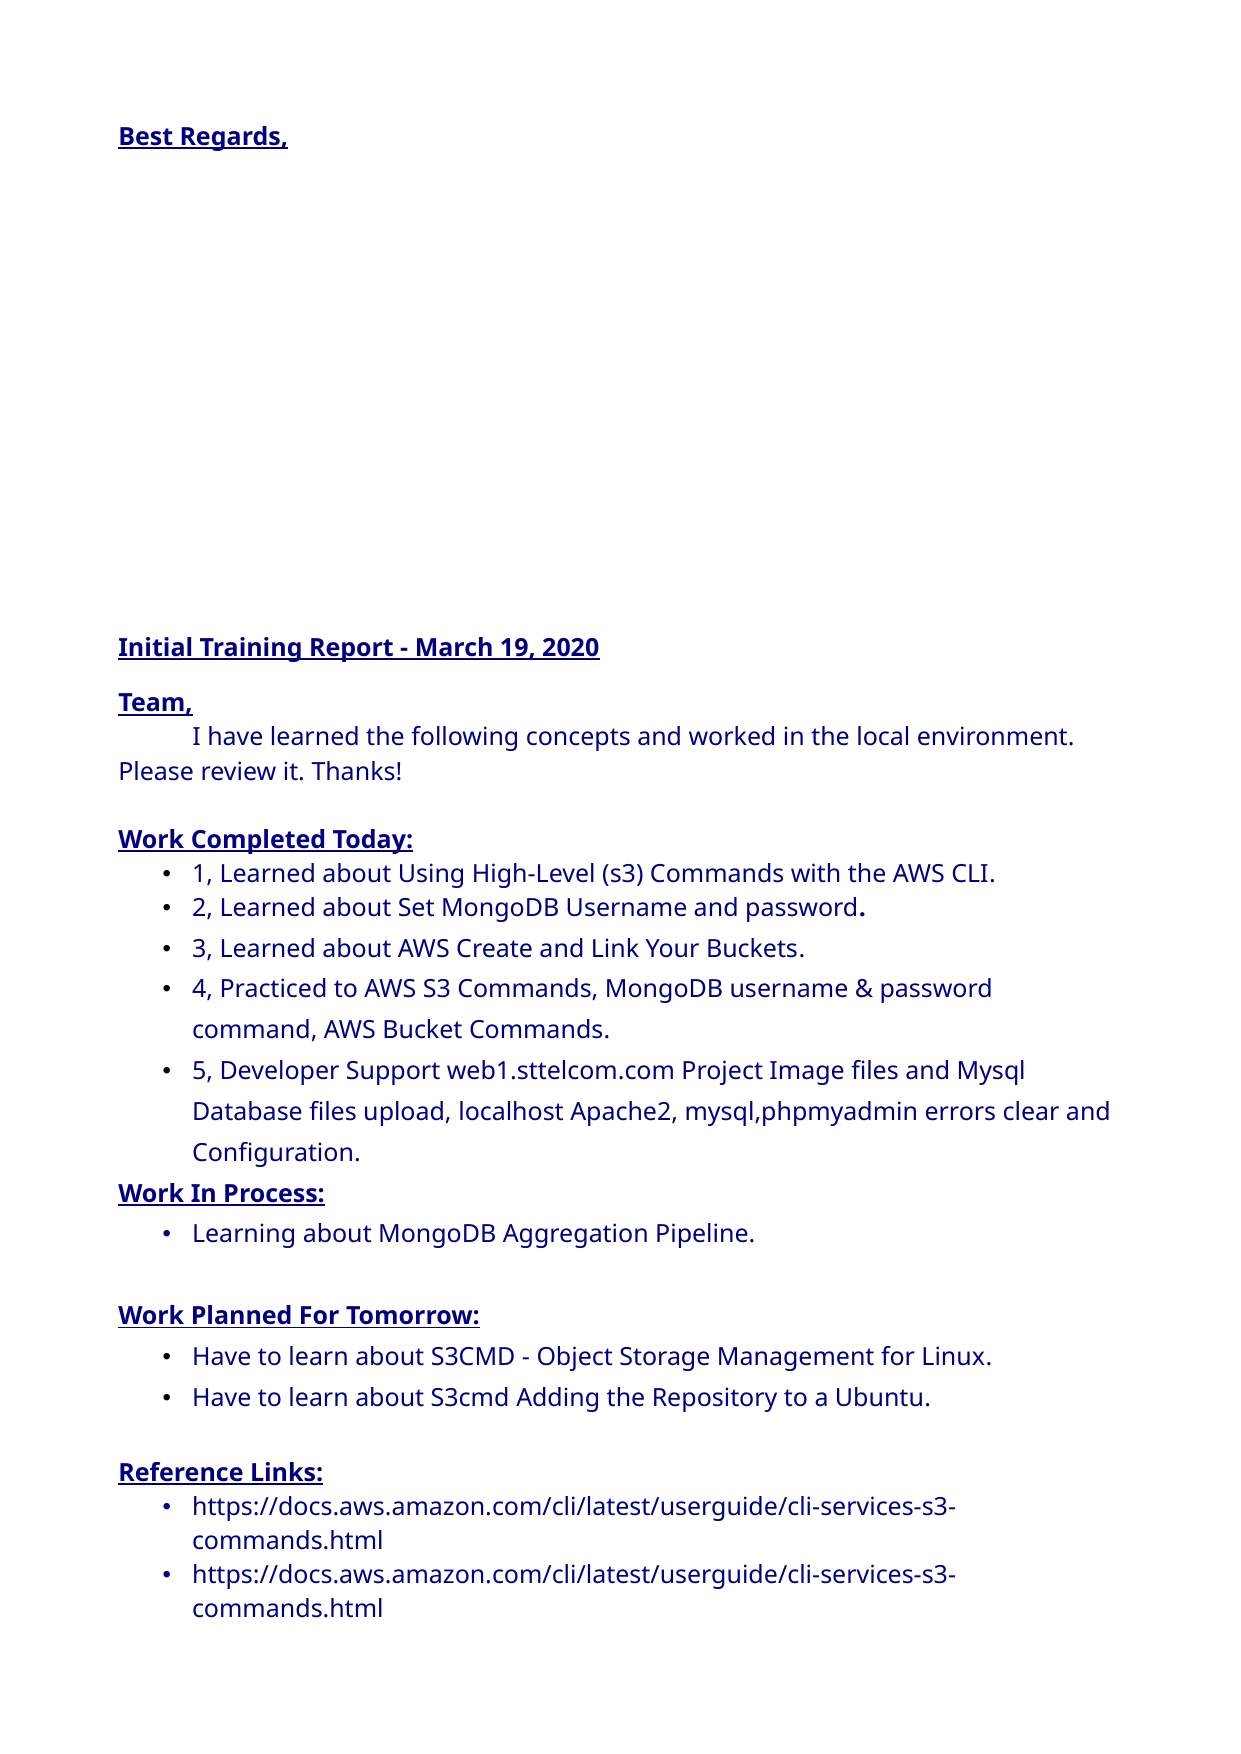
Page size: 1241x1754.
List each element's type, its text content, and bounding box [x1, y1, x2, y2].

list 2, Learned about Set MongoDB Username and password. [162, 889, 1122, 923]
list Have to learn about S3CMD - Object Storage Management for Linux. [162, 1338, 1122, 1373]
text Work In Process: [118, 1175, 1122, 1209]
text Team, [118, 685, 1122, 719]
text Best Regards, [118, 118, 1122, 152]
text Initial Training Report - March 19, 2020 [118, 629, 1122, 664]
list 5, Developer Support web1.sttelcom.com Project Image files and Mysql Database files upload, localhost Apache2, mysql,phpmyadmin errors clear and Configuration. [162, 1053, 1122, 1168]
text Reference Links: [118, 1454, 1122, 1488]
text Work Completed Today: [118, 821, 1122, 855]
list 3, Learned about AWS Create and Link Your Buckets. [162, 930, 1122, 964]
list 1, Learned about Using High-Level (s3) Commands with the AWS CLI. [162, 855, 1122, 889]
text I have learned the following concepts and worked in the local environment. Please review it. Thanks! [118, 719, 1122, 787]
list Learning about MongoDB Aggregation Pipeline. [162, 1216, 1122, 1250]
list https://docs.aws.amazon.com/cli/latest/userguide/cli-services-s3-commands.html [162, 1488, 1122, 1556]
list Have to learn about S3cmd Adding the Repository to a Ubuntu. [162, 1379, 1122, 1413]
list 4, Practiced to AWS S3 Commands, MongoDB username & password command, AWS Bucket Commands. [162, 971, 1122, 1046]
text Work Planned For Tomorrow: [118, 1298, 1122, 1332]
list https://docs.aws.amazon.com/cli/latest/userguide/cli-services-s3-commands.html [162, 1556, 1122, 1624]
